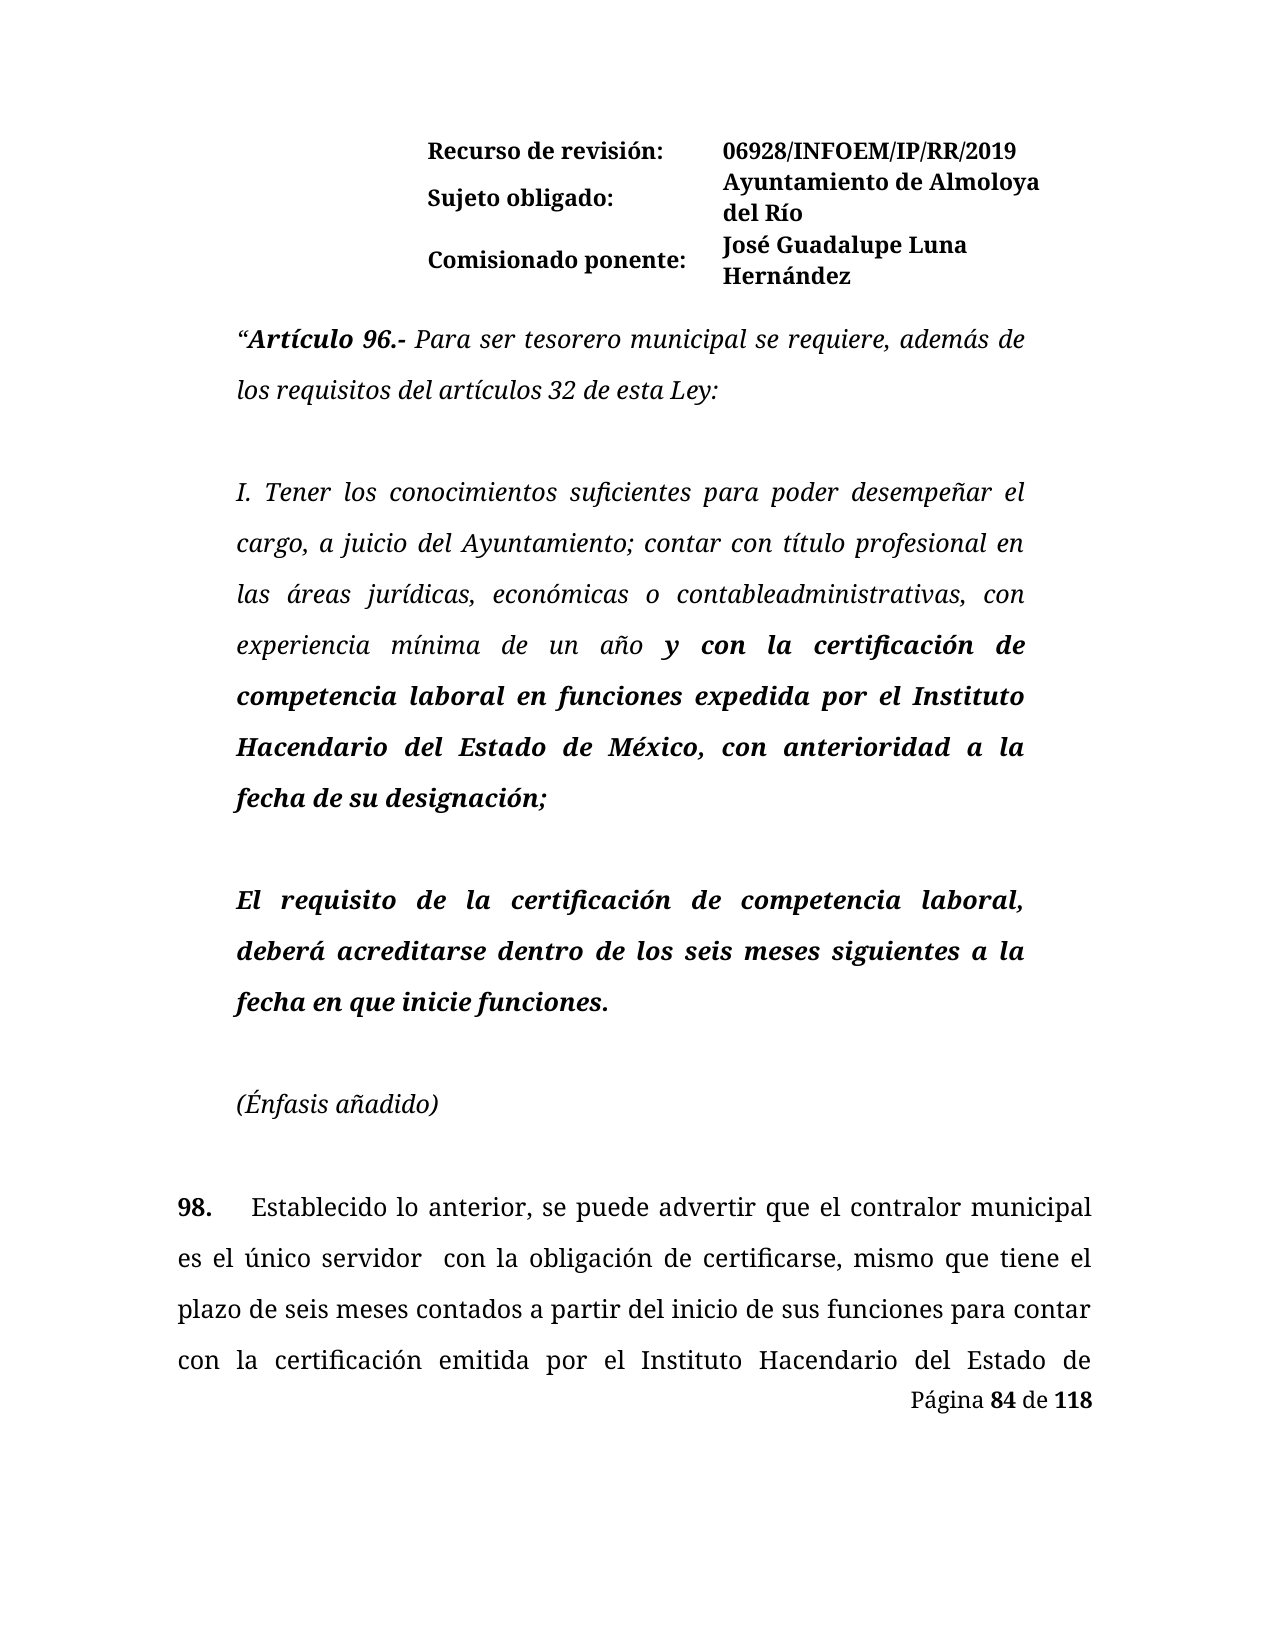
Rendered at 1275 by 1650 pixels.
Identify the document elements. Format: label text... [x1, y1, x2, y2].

text I. Tener los conocimientos suficientes para poder desempeñar el cargo, a juicio del Ayuntamiento; contar con título profesional en las áreas jurídicas, económicas o contableadministrativas, con experiencia mínima de un año y con la certificación de competencia laboral en funciones expedida por el Instituto Hacendario del Estado de México, con anterioridad a la fecha de su designación; [236, 475, 1028, 815]
text (Énfasis añadido) [236, 1087, 1028, 1121]
text El requisito de la certificación de competencia laboral, deberá acreditarse dentro de los seis meses siguientes a la fecha en que inicie funciones. [236, 883, 1028, 1019]
text “Artículo 96.- Para ser tesorero municipal se requiere, además de los requisitos del artículos 32 de esta Ley: [236, 322, 1028, 407]
list Establecido lo anterior, se puede advertir que el contralor municipal es el único servidor con la obligación de certificarse, mismo que tiene el plazo de seis meses contados a partir del inicio de sus funciones para contar con la certificación emitida por el Instituto Hacendario del Estado de [177, 1189, 1092, 1376]
